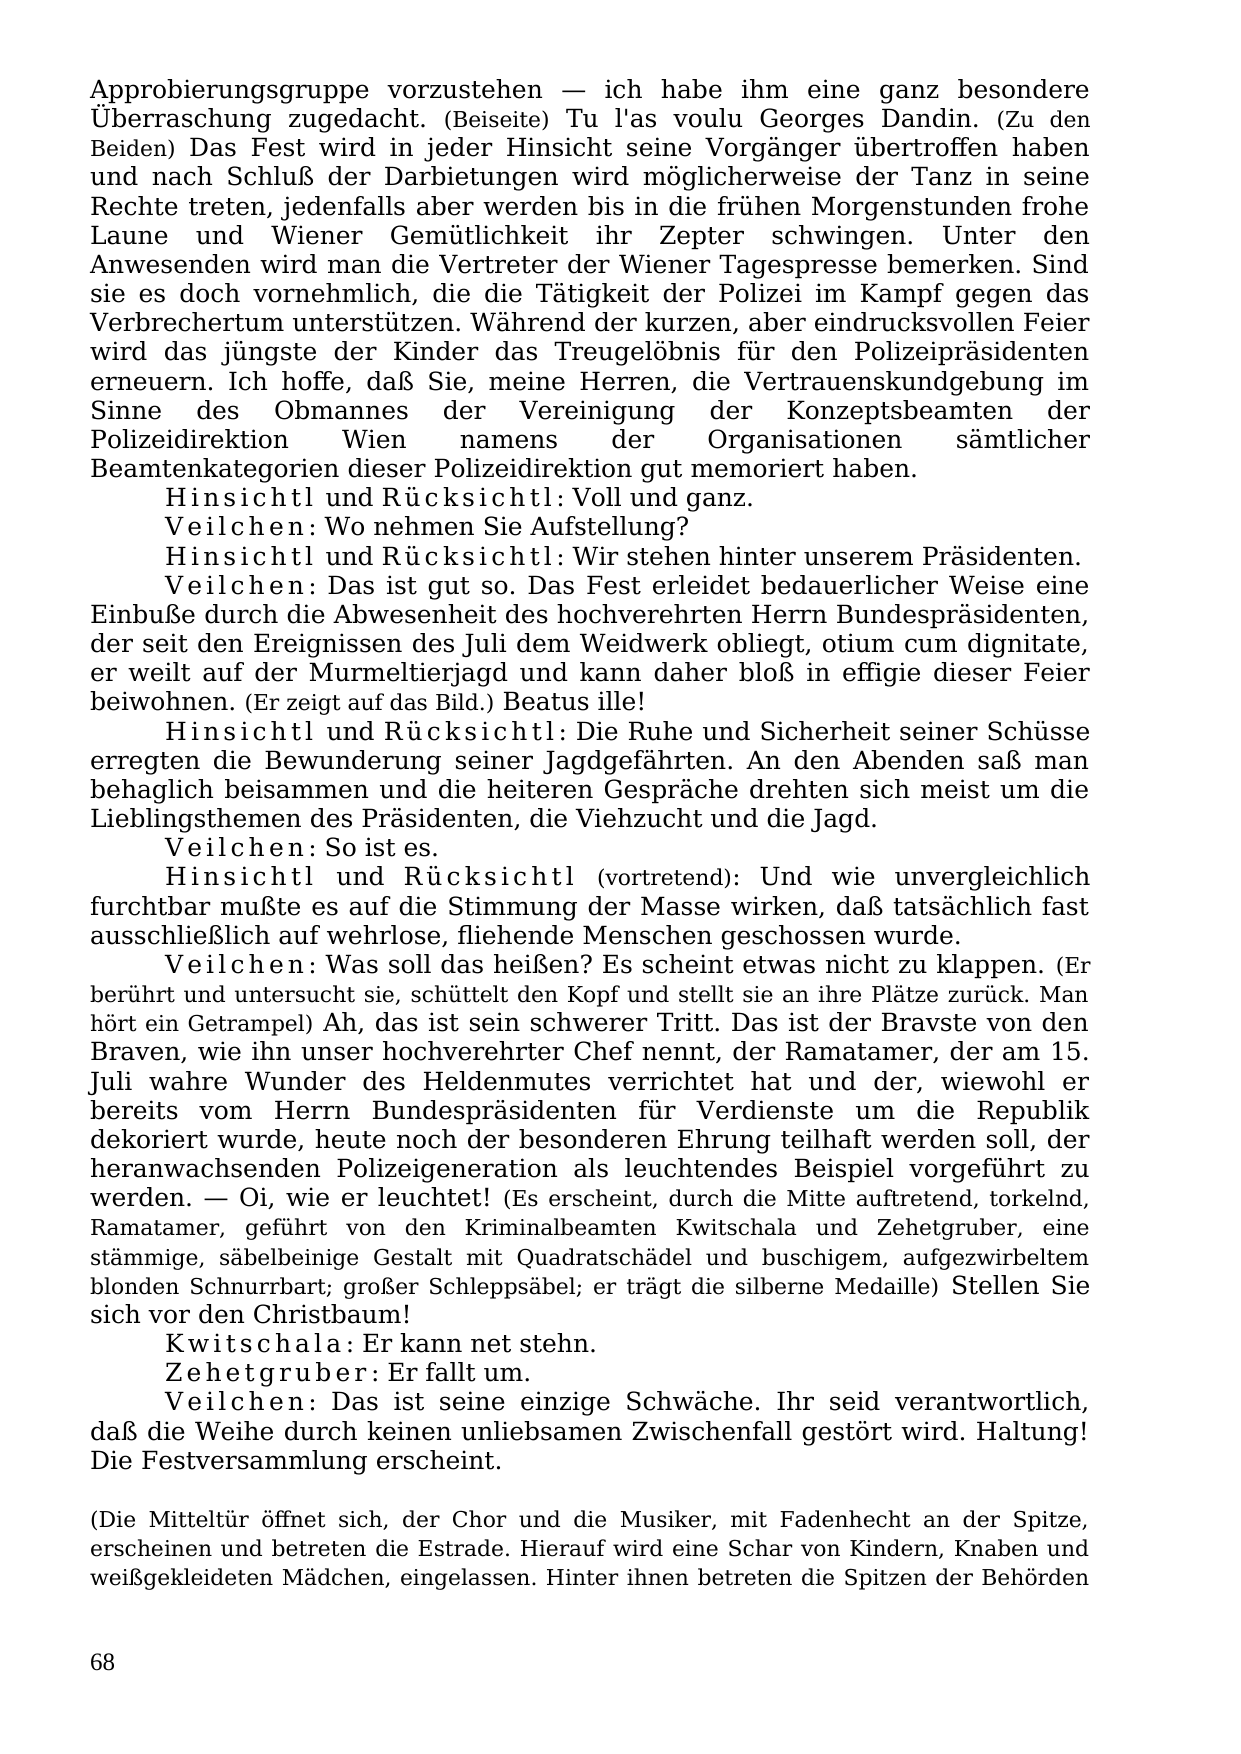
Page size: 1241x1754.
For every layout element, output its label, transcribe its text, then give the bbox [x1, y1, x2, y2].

text Veilchen: Was soll das heißen? Es scheint etwas nicht zu klappen. (Er berührt und untersucht sie, schüttelt den Kopf und stellt sie an ihre Plätze zurück. Man hört ein Getrampel) Ah, das ist sein schwerer Tritt. Das ist der Bravste von den Braven, wie ihn unser hochverehrter Chef nennt, der Ramatamer, der am 15. Juli wahre Wunder des Heldenmutes verrichtet hat und der, wiewohl er bereits vom Herrn Bundespräsidenten für Verdienste um die Republik dekoriert wurde, heute noch der besonderen Ehrung teilhaft werden soll, der heranwachsenden Polizeigeneration als leuchtendes Beispiel vorgeführt zu werden. — Oi, wie er leuchtet! (Es erscheint, durch die Mitte auftretend, torkelnd, Ramatamer, geführt von den Kriminalbeamten Kwitschala und Zehetgruber, eine stämmige, säbelbeinige Gestalt mit Quadratschädel und buschigem, aufgezwirbeltem blonden Schnurrbart; großer Schleppsäbel; er trägt die silberne Medaille) Stellen Sie sich vor den Christbaum! [90, 950, 1091, 1329]
text Approbierungsgruppe vorzustehen — ich habe ihm eine ganz besondere Überraschung zugedacht. (Beiseite) Tu l'as voulu Georges Dandin. (Zu den Beiden) Das Fest wird in jeder Hinsicht seine Vorgänger übertroffen haben und nach Schluß der Darbietungen wird möglicherweise der Tanz in seine Rechte treten, jedenfalls aber werden bis in die frühen Morgenstunden frohe Laune und Wiener Gemütlichkeit ihr Zepter schwingen. Unter den Anwesenden wird man die Vertreter der Wiener Tagespresse bemerken. Sind sie es doch vornehmlich, die die Tätigkeit der Polizei im Kampf gegen das Verbrechertum unterstützen. Während der kurzen, aber eindrucksvollen Feier wird das jüngste der Kinder das Treugelöbnis für den Polizeipräsidenten erneuern. Ich hoffe, daß Sie, meine Herren, die Vertrauenskundgebung im Sinne des Obmannes der Vereinigung der Konzeptsbeamten der Polizeidirektion Wien namens der Organisationen sämtlicher Beamtenkategorien dieser Polizeidirektion gut memoriert haben. [90, 75, 1091, 483]
text (Die Mitteltür öffnet sich, der Chor und die Musiker, mit Fadenhecht an der Spitze, erscheinen und betreten die Estrade. Hierauf wird eine Schar von Kindern, Knaben und weißgekleideten Mädchen, eingelassen. Hinter ihnen betreten die Spitzen der Behörden [90, 1503, 1091, 1591]
text Veilchen: So ist es. [90, 833, 1091, 862]
text Veilchen: Wo nehmen Sie Aufstellung? [90, 512, 1091, 542]
text Kwitschala: Er kann net stehn. [90, 1329, 1091, 1358]
text Veilchen: Das ist seine einzige Schwäche. Ihr seid verantwortlich, daß die Weihe durch keinen unliebsamen Zwischenfall gestört wird. Haltung! Die Festversammlung erscheint. [90, 1387, 1091, 1475]
text Hinsichtl und Rücksichtl: Die Ruhe und Sicherheit seiner Schüsse erregten die Bewunderung seiner Jagdgefährten. An den Abenden saß man behaglich beisammen und die heiteren Gespräche drehten sich meist um die Lieblingsthemen des Präsidenten, die Viehzucht und die Jagd. [90, 717, 1091, 833]
text Veilchen: Das ist gut so. Das Fest erleidet bedauerlicher Weise eine Einbuße durch die Abwesenheit des hochverehrten Herrn Bundespräsidenten, der seit den Ereignissen des Juli dem Weidwerk obliegt, otium cum dignitate, er weilt auf der Murmeltierjagd und kann daher bloß in effigie dieser Feier beiwohnen. (Er zeigt auf das Bild.) Beatus ille! [90, 571, 1091, 717]
text Zehetgruber: Er fallt um. [90, 1358, 1091, 1387]
text Hinsichtl und Rücksichtl: Wir stehen hinter unserem Präsidenten. [90, 542, 1091, 571]
text Hinsichtl und Rücksichtl: Voll und ganz. [90, 483, 1091, 512]
text Hinsichtl und Rücksichtl (vortretend): Und wie unvergleichlich furchtbar mußte es auf die Stimmung der Masse wirken, daß tatsächlich fast ausschließlich auf wehrlose, fliehende Menschen geschossen wurde. [90, 862, 1091, 950]
